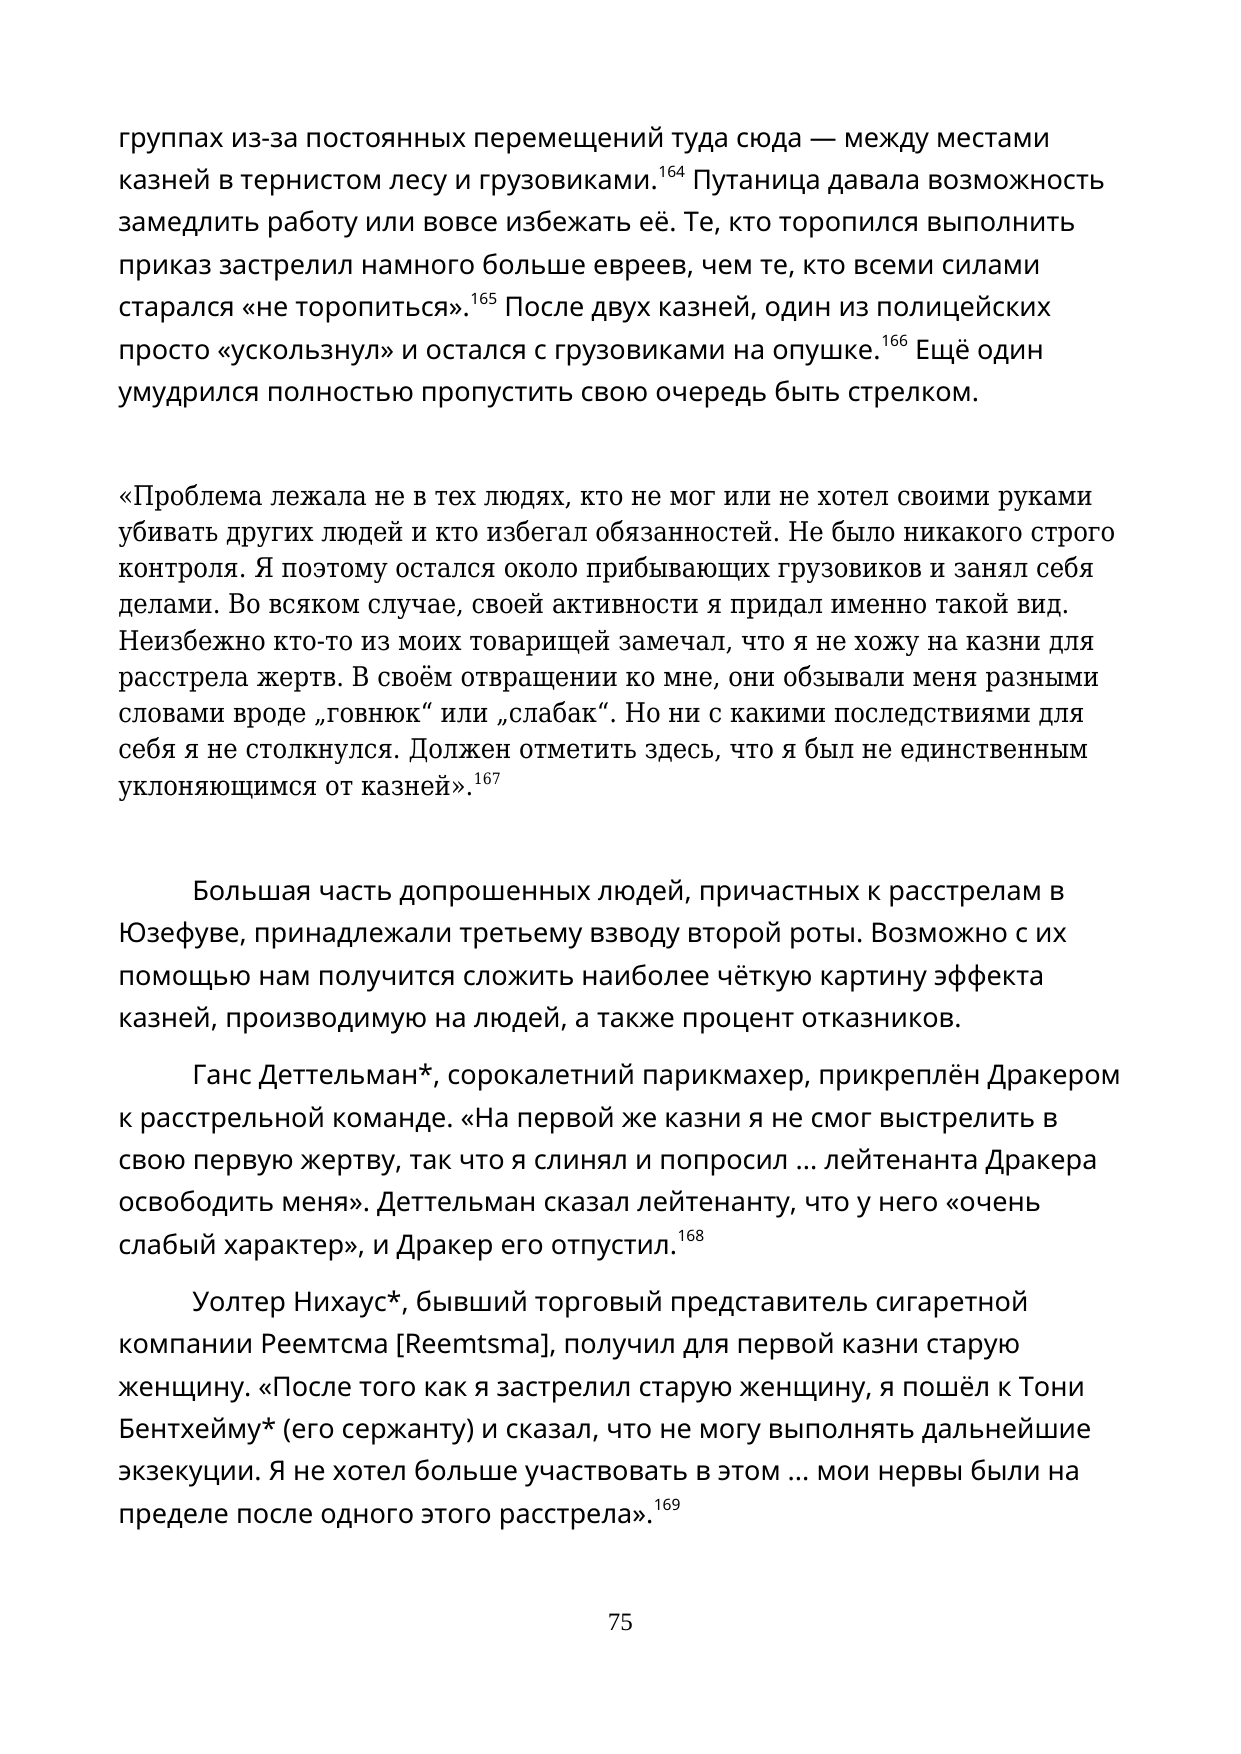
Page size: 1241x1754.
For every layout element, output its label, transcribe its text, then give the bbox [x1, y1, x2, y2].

text Ганс Деттельман*, сорокалетний парикмахер, прикреплён Дракером к расстрельной команде. «На первой же казни я не смог выстрелить в свою первую жертву, так что я слинял и попросил ... лейтенанта Дракера освободить меня». Деттельман сказал лейтенанту, что у него «очень слабый характер», и Дракер его отпустил. [118, 1056, 1122, 1262]
text Уолтер Нихаус*, бывший торговый представитель сигаретной компании Реемтсма [Reemtsma], получил для первой казни старую женщину. «После того как я застрелил старую женщину, я пошёл к Тони Бентхейму* (его сержанту) и сказал, что не могу выполнять дальнейшие экзекуции. Я не хотел больше участвовать в этом ... мои нервы были на пределе после одного этого расстрела». [118, 1282, 1122, 1531]
text «Проблема лежала не в тех людях, кто не мог или не хотел своими руками убивать других людей и кто избегал обязанностей. Не было никакого строго контроля. Я поэтому остался около прибывающих грузовиков и занял себя делами. Во всяком случае, своей активности я придал именно такой вид. Неизбежно кто-то из моих товарищей замечал, что я не хожу на казни для расстрела жертв. В своём отвращении ко мне, они обзывали меня разными словами вроде „говнюк“ или „слабак“. Но ни с какими последствиями для себя я не столкнулся. Должен отметить здесь, что я был не единственным уклоняющимся от казней». [118, 480, 1122, 801]
text группах из-за постоянных перемещений туда сюда — между местами казней в тернистом лесу и грузовиками. Путаница давала возможность замедлить работу или вовсе избежать её. Те, кто торопился выполнить приказ застрелил намного больше евреев, чем те, кто всеми силами старался «не торопиться». После двух казней, один из полицейских просто «ускользнул» и остался с грузовиками на опушке. Ещё один умудрился полностью пропустить свою очередь быть стрелком. [118, 118, 1122, 409]
text Большая часть допрошенных людей, причастных к расстрелам в Юзефуве, принадлежали третьему взводу второй роты. Возможно с их помощью нам получится сложить наиболее чёткую картину эффекта казней, производимую на людей, а также процент отказников. [118, 871, 1122, 1036]
